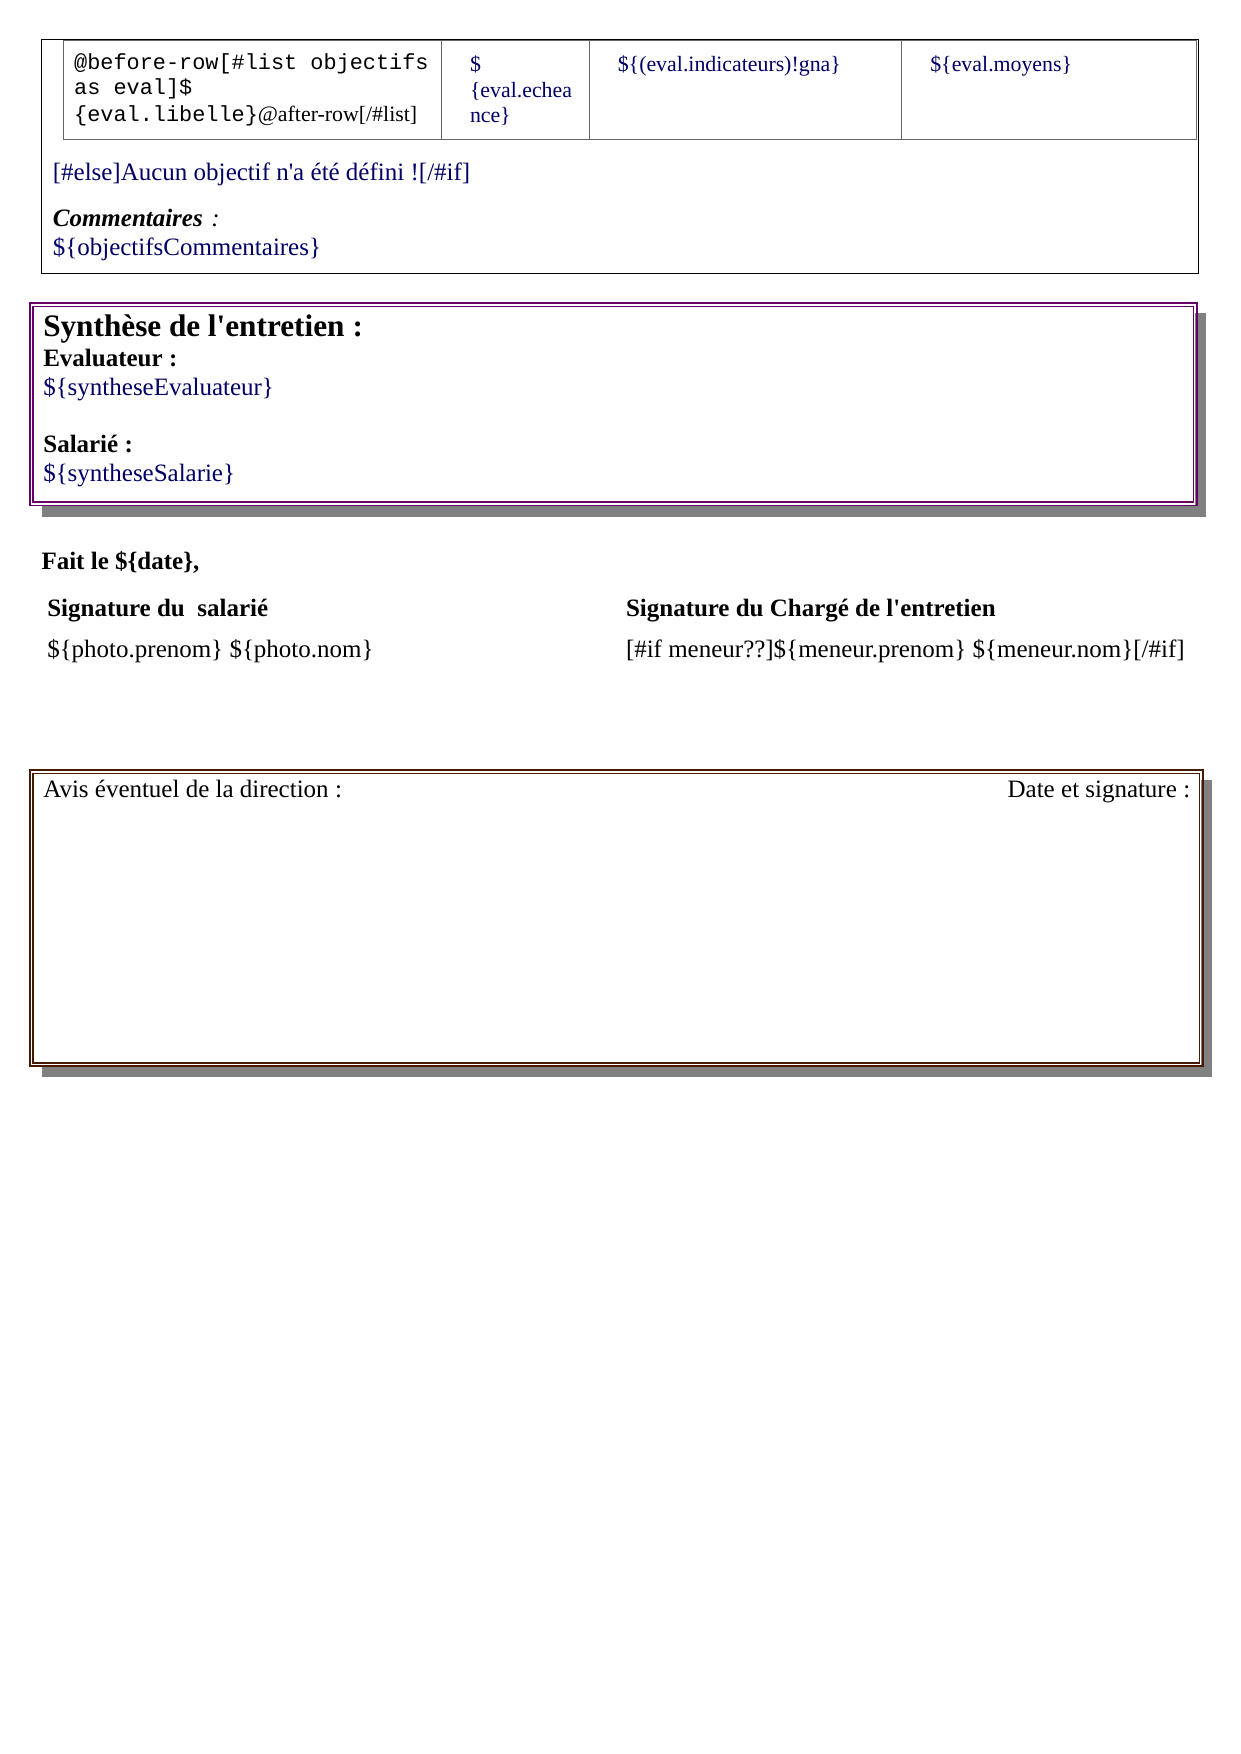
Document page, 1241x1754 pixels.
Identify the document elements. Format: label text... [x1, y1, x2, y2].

table_header Signature du salarié ${photo.prenom} ${photo.nom} [41, 587, 620, 683]
table_header Avis éventuel de la direction : [34, 774, 617, 1062]
table_cell ${eval.moyens} [902, 41, 1196, 139]
table_cell @before-row[#list objectifs as eval]${eval.libelle}@after-row[/#list] [64, 41, 441, 139]
table_cell ${(eval.indicateurs)!gna} [590, 41, 901, 139]
table_header Synthèse de l'entretien : Evaluateur : ${syntheseEvaluateur} Salarié : ${syntheseSalarie} [34, 307, 1193, 501]
table_cell ${eval.echeance} [442, 41, 589, 139]
text Fait le ${date}, [41, 546, 1199, 574]
table_header Signature du Chargé de l'entretien [#if meneur??]${meneur.prenom} ${meneur.nom}[/#if] [620, 587, 1199, 683]
table_header [#else]Aucun objectif n'a été défini ![/#if] Commentaires : ${objectifsCommentaires} [42, 40, 1198, 273]
table_header Date et signature : [617, 774, 1199, 1062]
